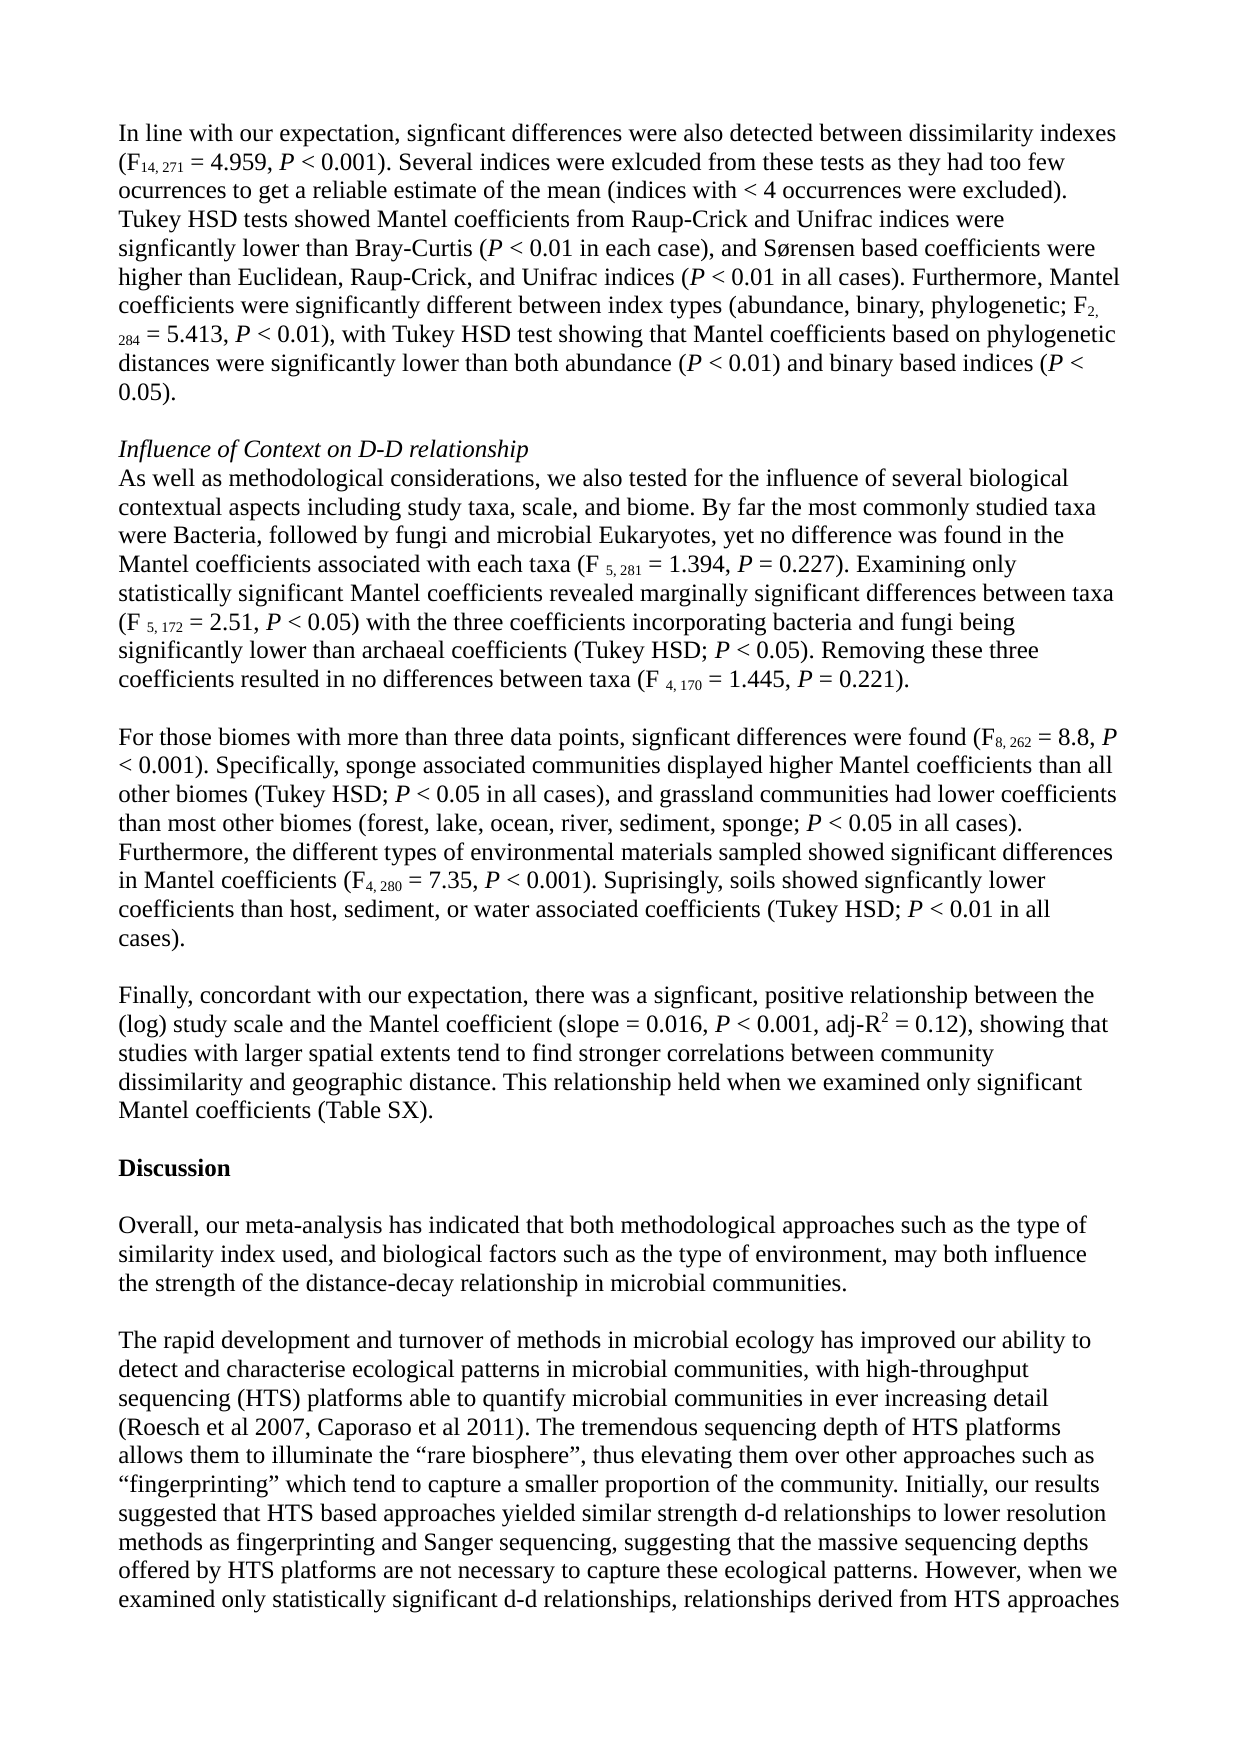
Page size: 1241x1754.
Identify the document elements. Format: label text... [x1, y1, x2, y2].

text Influence of Context on D-D relationship [118, 434, 1122, 463]
text Overall, our meta-analysis has indicated that both methodological approaches such as the type of similarity index used, and biological factors such as the type of environment, may both influence the strength of the distance-decay relationship in microbial communities. [118, 1211, 1122, 1297]
text As well as methodological considerations, we also tested for the influence of several biological contextual aspects including study taxa, scale, and biome. By far the most commonly studied taxa were Bacteria, followed by fungi and microbial Eukaryotes, yet no difference was found in the Mantel coefficients associated with each taxa (F 5, 281 = 1.394, P = 0.227). Examining only statistically significant Mantel coefficients revealed marginally significant differences between taxa (F 5, 172 = 2.51, P < 0.05) with the three coefficients incorporating bacteria and fungi being significantly lower than archaeal coefficients (Tukey HSD; P < 0.05). Removing these three coefficients resulted in no differences between taxa (F 4, 170 = 1.445, P = 0.221). [118, 463, 1122, 693]
text Discussion [118, 1153, 1122, 1182]
text For those biomes with more than three data points, signficant differences were found (F8, 262 = 8.8, P < 0.001). Specifically, sponge associated communities displayed higher Mantel coefficients than all other biomes (Tukey HSD; P < 0.05 in all cases), and grassland communities had lower coefficients than most other biomes (forest, lake, ocean, river, sediment, sponge; P < 0.05 in all cases). Furthermore, the different types of environmental materials sampled showed significant differences in Mantel coefficients (F4, 280 = 7.35, P < 0.001). Suprisingly, soils showed signficantly lower coefficients than host, sediment, or water associated coefficients (Tukey HSD; P < 0.01 in all cases). [118, 722, 1122, 952]
text Finally, concordant with our expectation, there was a signficant, positive relationship between the (log) study scale and the Mantel coefficient (slope = 0.016, P < 0.001, adj-R2 = 0.12), showing that studies with larger spatial extents tend to find stronger correlations between community dissimilarity and geographic distance. This relationship held when we examined only significant Mantel coefficients (Table SX). [118, 981, 1122, 1124]
text The rapid development and turnover of methods in microbial ecology has improved our ability to detect and characterise ecological patterns in microbial communities, with high-throughput sequencing (HTS) platforms able to quantify microbial communities in ever increasing detail (Roesch et al 2007, Caporaso et al 2011). The tremendous sequencing depth of HTS platforms allows them to illuminate the “rare biosphere”, thus elevating them over other approaches such as “fingerprinting” which tend to capture a smaller proportion of the community. Initially, our results suggested that HTS based approaches yielded similar strength d-d relationships to lower resolution methods as fingerprinting and Sanger sequencing, suggesting that the massive sequencing depths offered by HTS platforms are not necessary to capture these ecological patterns. However, when we examined only statistically significant d-d relationships, relationships derived from HTS approaches [118, 1326, 1122, 1613]
text In line with our expectation, signficant differences were also detected between dissimilarity indexes (F14, 271 = 4.959, P < 0.001). Several indices were exlcuded from these tests as they had too few ocurrences to get a reliable estimate of the mean (indices with < 4 occurrences were excluded). Tukey HSD tests showed Mantel coefficients from Raup-Crick and Unifrac indices were signficantly lower than Bray-Curtis (P < 0.01 in each case), and Sørensen based coefficients were higher than Euclidean, Raup-Crick, and Unifrac indices (P < 0.01 in all cases). Furthermore, Mantel coefficients were significantly different between index types (abundance, binary, phylogenetic; F2, 284 = 5.413, P < 0.01), with Tukey HSD test showing that Mantel coefficients based on phylogenetic distances were significantly lower than both abundance (P < 0.01) and binary based indices (P < 0.05). [118, 118, 1122, 406]
